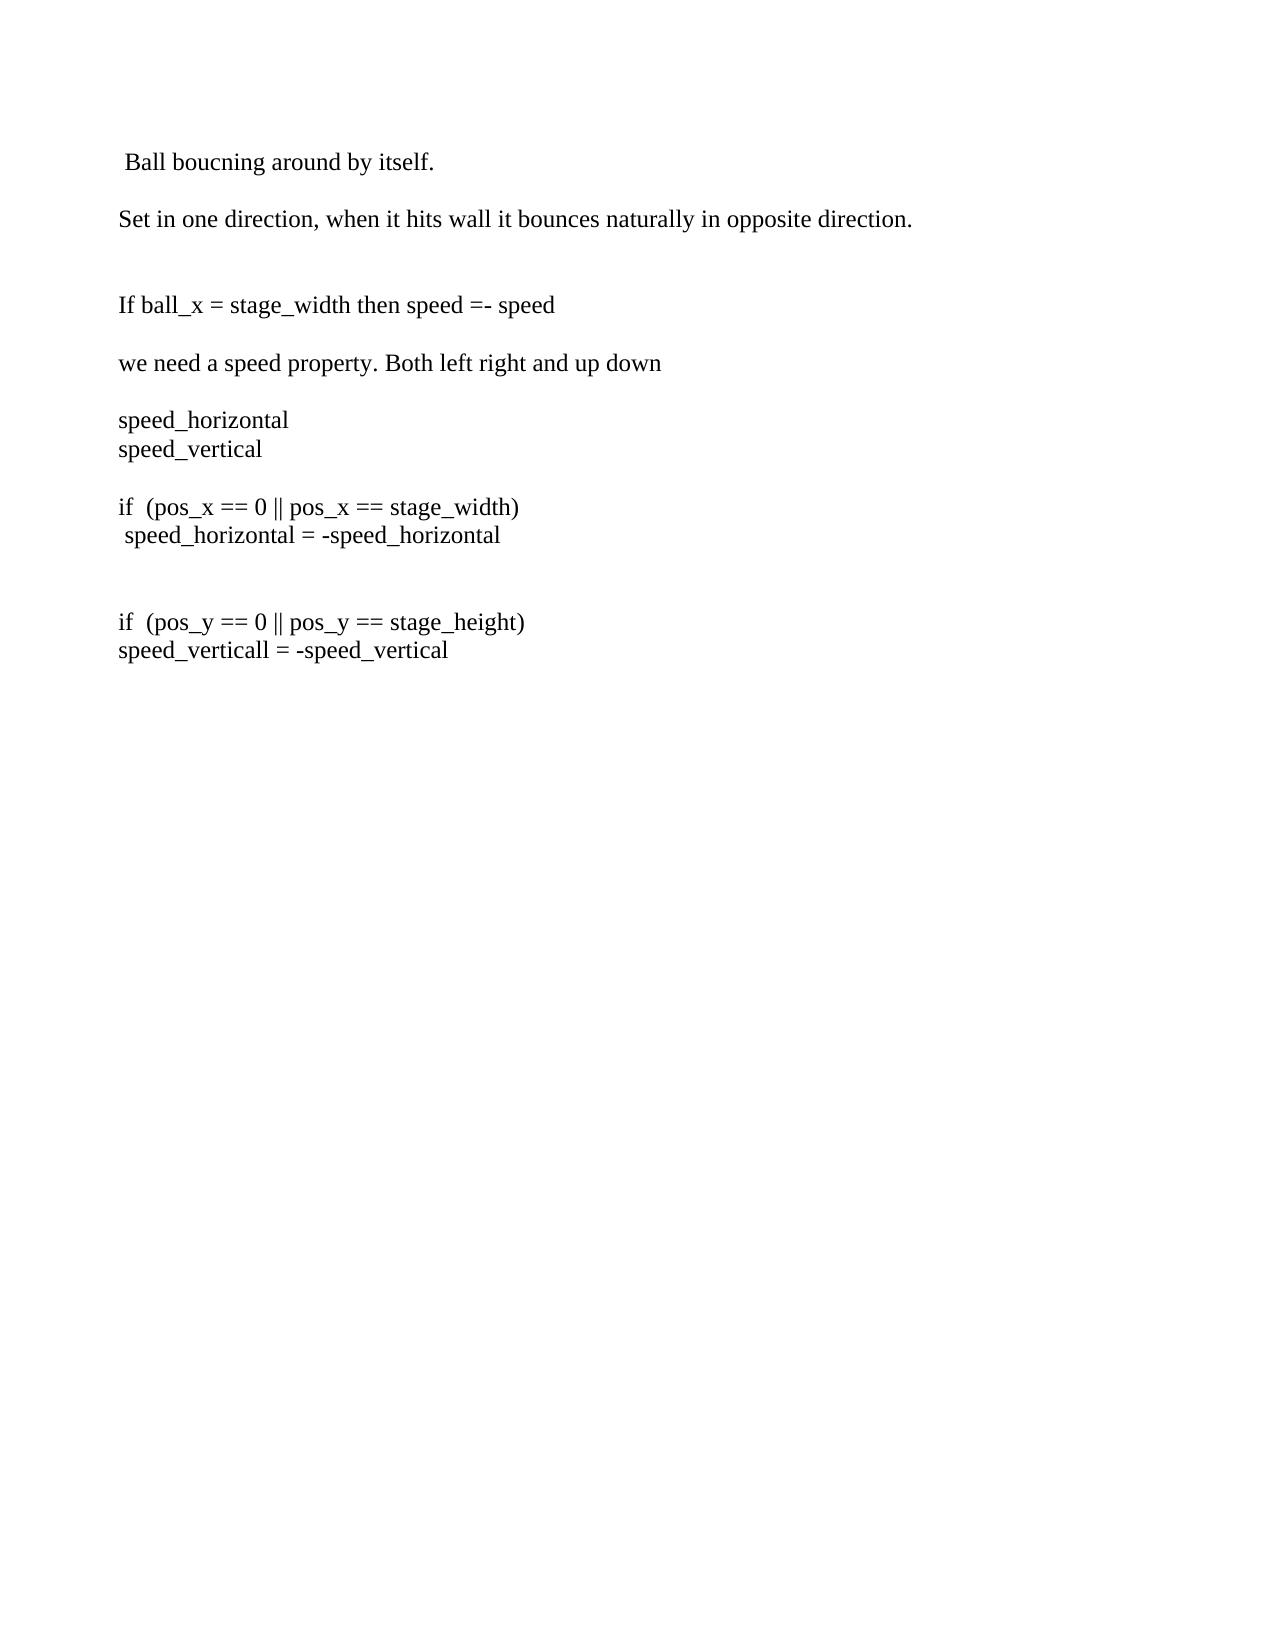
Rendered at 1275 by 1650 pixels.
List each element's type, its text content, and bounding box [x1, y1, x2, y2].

text speed_horizontal = -speed_horizontal [118, 521, 1157, 549]
text Ball boucning around by itself. [118, 147, 1157, 176]
text speed_verticall = -speed_vertical [118, 636, 1157, 664]
text we need a speed property. Both left right and up down [118, 348, 1157, 377]
text If ball_x = stage_width then speed =- speed [118, 291, 1157, 319]
text speed_vertical [118, 434, 1157, 463]
text speed_horizontal [118, 406, 1157, 434]
text if (pos_y == 0 || pos_y == stage_height) [118, 607, 1157, 636]
text if (pos_x == 0 || pos_x == stage_width) [118, 492, 1157, 521]
text Set in one direction, when it hits wall it bounces naturally in opposite direction. [118, 204, 1157, 233]
